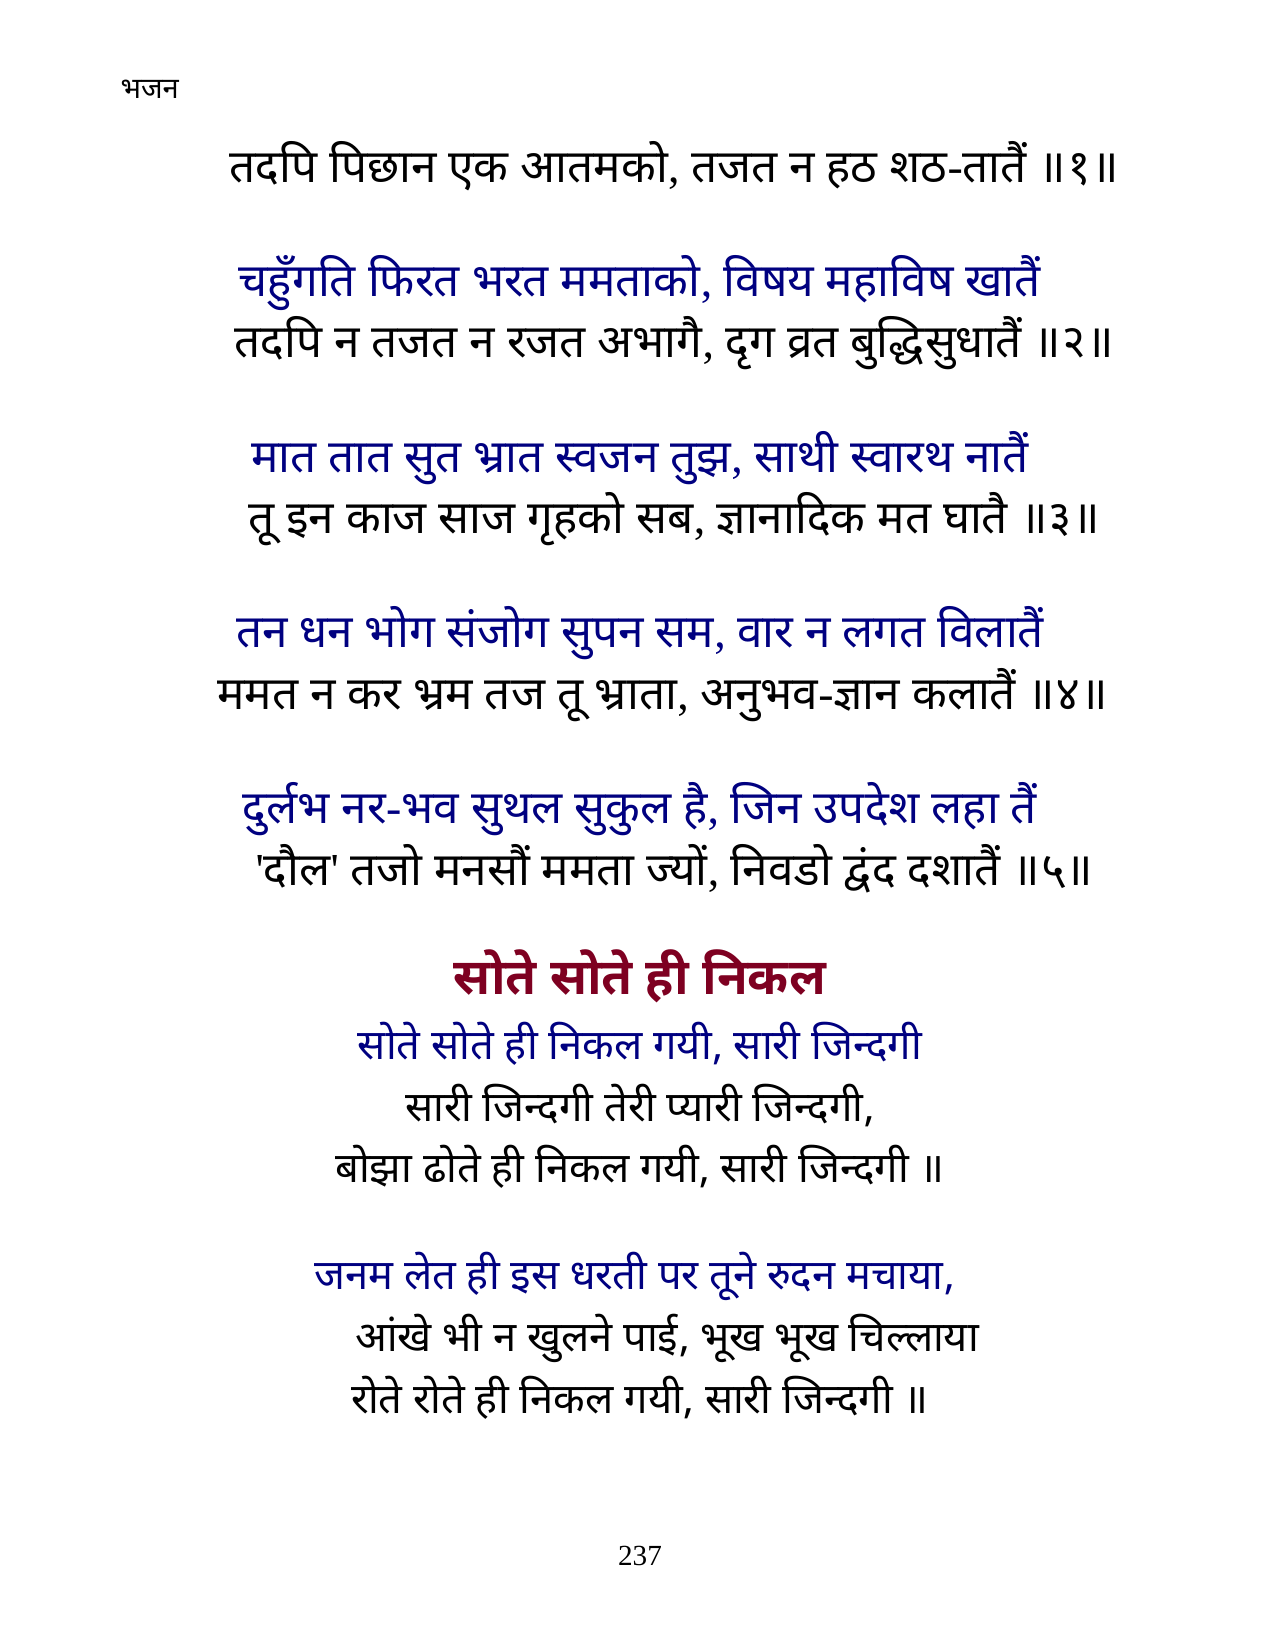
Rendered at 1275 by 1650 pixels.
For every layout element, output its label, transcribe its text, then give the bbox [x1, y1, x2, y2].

text चहुँगति फिरत भरत ममताको, विषय महाविष खातैं [83, 253, 1196, 315]
text 'दौल' तजो मनसौं ममता ज्यों, निवडो द्वंद दशातैं ॥५॥ [83, 842, 1196, 904]
text सोते सोते ही निकल गयी, सारी जिन्दगी [83, 1015, 1196, 1076]
text दुर्लभ नर-भव सुथल सुकुल है, जिन उपदेश लहा तैं [83, 781, 1196, 842]
text मात तात सुत भ्रात स्वजन तुझ, साथी स्वारथ नातैं [83, 429, 1196, 491]
text बोझा ढोते ही निकल गयी, सारी जिन्दगी ॥ [83, 1138, 1196, 1200]
text तदपि न तजत न रजत अभागै, दृग व्रत बुद्धिसुधातैं ॥२॥ [83, 315, 1196, 377]
text जनम लेत ही इस धरती पर तूने रुदन मचाया, [83, 1245, 1196, 1307]
text तन धन भोग संजोग सुपन सम, वार न लगत विलातैं [83, 605, 1196, 667]
text तदपि पिछान एक आतमको, तजत न हठ शठ-तातैं ॥१॥ [83, 139, 1196, 201]
text आंखे भी न खुलने पाई, भूख भूख चिल्लाया [83, 1307, 1196, 1368]
text रोते रोते ही निकल गयी, सारी जिन्दगी ॥ [83, 1368, 1196, 1430]
text ममत न कर भ्रम तज तू भ्राता, अनुभव-ज्ञान कलातैं ॥४॥ [83, 667, 1196, 728]
text सोते सोते ही निकल [83, 949, 1196, 1015]
text तू इन काज साज गृहको सब, ज्ञानादिक मत घातै ॥३॥ [83, 491, 1196, 552]
text सारी जिन्दगी तेरी प्यारी जिन्दगी, [83, 1076, 1196, 1138]
